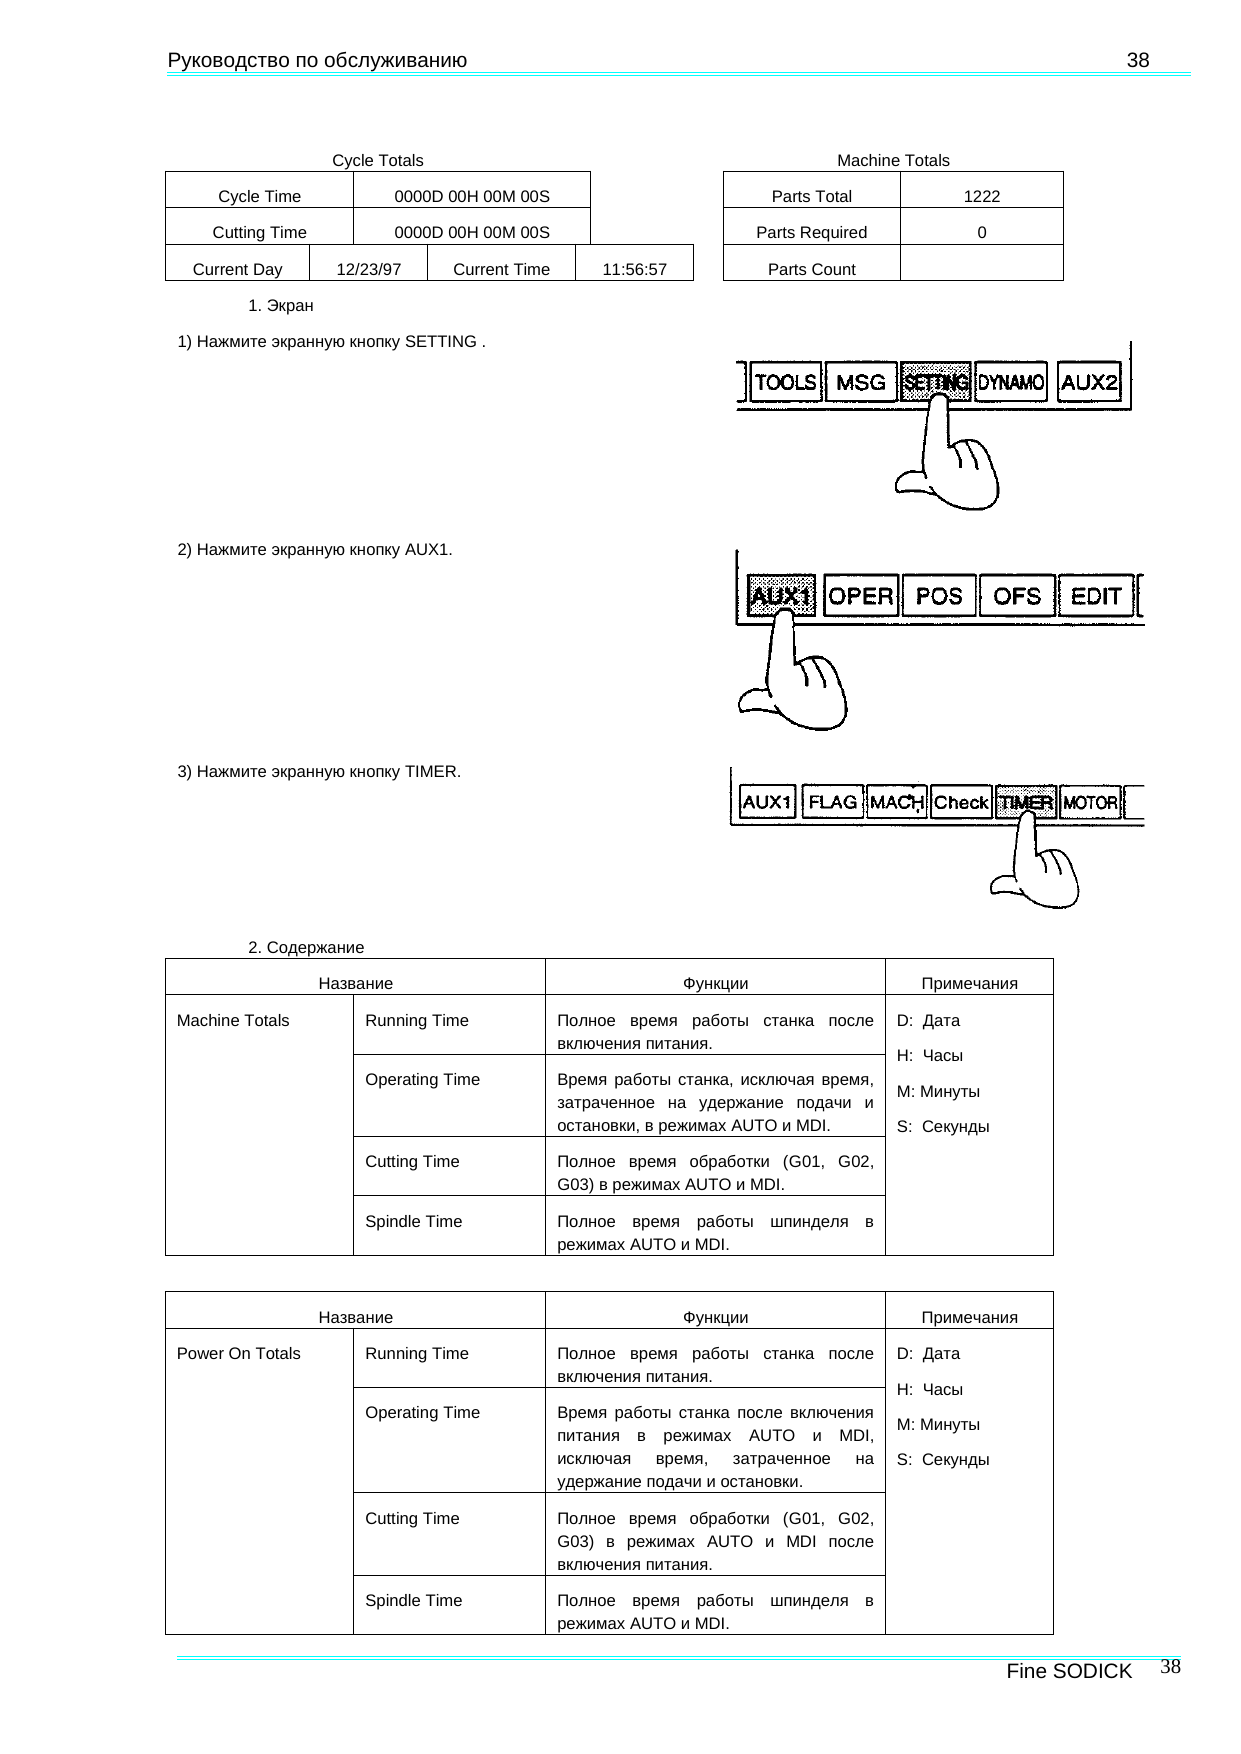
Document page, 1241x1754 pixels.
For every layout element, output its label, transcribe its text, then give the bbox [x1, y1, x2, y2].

table_cell Operating Time [354, 1055, 545, 1136]
text 1. Экран [218, 293, 1181, 316]
table_cell [679, 746, 1192, 922]
table_header Функции [546, 1292, 885, 1328]
table_header Примечания [886, 1292, 1053, 1328]
table_cell Время работы станка, исключая время, затраченное на удержание подачи и остановки, в режимах AUTO и MDI. [546, 1055, 885, 1136]
table_cell Cutting Time [166, 208, 353, 243]
table_cell Parts Count [724, 245, 900, 280]
table_cell [165, 99, 354, 135]
table_cell Cycle Totals [165, 135, 590, 171]
table_cell 0 [901, 208, 1063, 243]
picture [731, 337, 1140, 516]
table_cell 0000D 00H 00M 00S [354, 208, 590, 243]
table_cell [354, 99, 590, 135]
table_cell Operating Time [354, 1388, 545, 1492]
table_cell 1222 [901, 172, 1063, 207]
table_cell 12/23/97 [310, 245, 427, 280]
table_header [679, 316, 1192, 525]
picture [722, 767, 1150, 914]
table_cell Cycle Time [166, 172, 353, 207]
table_header Полное время работы станка после включения питания. [546, 1329, 885, 1387]
table_cell [694, 244, 723, 280]
table_cell [590, 99, 723, 135]
table_cell [723, 99, 1064, 135]
text 2. Содержание [218, 935, 1181, 958]
table_cell 3) Нажмите экранную кнопку TIMER. [166, 746, 679, 922]
table_header Running Time [354, 1329, 545, 1387]
table_cell D: Дата H: Часы M: Минуты S: Секунды [886, 995, 1053, 1255]
table_header Примечания [886, 959, 1053, 994]
table_header Функции [546, 959, 885, 994]
table_cell Полное время обработки (G01, G02, G03) в режимах AUTO и MDI. [546, 1137, 885, 1195]
table_cell Cutting Time [354, 1493, 545, 1574]
table_cell Spindle Time [354, 1196, 545, 1255]
table_cell Current Time [428, 245, 575, 280]
table_header Название [166, 1292, 545, 1328]
table_header Полное время работы станка после включения питания. [546, 995, 885, 1054]
table_cell Power On Totals [166, 1329, 353, 1634]
table_header Название [166, 959, 545, 994]
table_cell 11:56:57 [576, 245, 693, 280]
table_header 1) Нажмите экранную кнопку SETTING . [166, 316, 679, 525]
table_cell Machine Totals [166, 995, 353, 1255]
table_cell Machine Totals [723, 135, 1064, 171]
table_cell Полное время работы шпинделя в режимах AUTO и MDI. [546, 1196, 885, 1255]
table_cell Current Day [166, 245, 309, 280]
table_cell [901, 245, 1063, 280]
table_cell 2) Нажмите экранную кнопку AUX1. [166, 525, 679, 746]
table_cell Cutting Time [354, 1137, 545, 1195]
table_cell Parts Required [724, 208, 900, 243]
table_cell 0000D 00H 00M 00S [354, 172, 590, 207]
table_cell [679, 525, 1192, 746]
table_cell Parts Total [724, 172, 900, 207]
table_cell Полное время обработки (G01, G02, G03) в режимах AUTO и MDI после включения питания. [546, 1493, 885, 1574]
table_cell Spindle Time [354, 1576, 545, 1634]
table_cell [591, 207, 723, 243]
table_header Running Time [354, 995, 545, 1054]
table_cell Время работы станка после включения питания в режимах AUTO и MDI, исключая время, затраченное на удержание подачи и остановки. [546, 1388, 885, 1492]
table_cell Полное время работы шпинделя в режимах AUTO и MDI. [546, 1576, 885, 1634]
table_cell [590, 135, 723, 171]
table_cell [591, 171, 723, 207]
table_cell D: Дата H: Часы M: Минуты S: Секунды [886, 1329, 1053, 1634]
picture [721, 546, 1150, 738]
